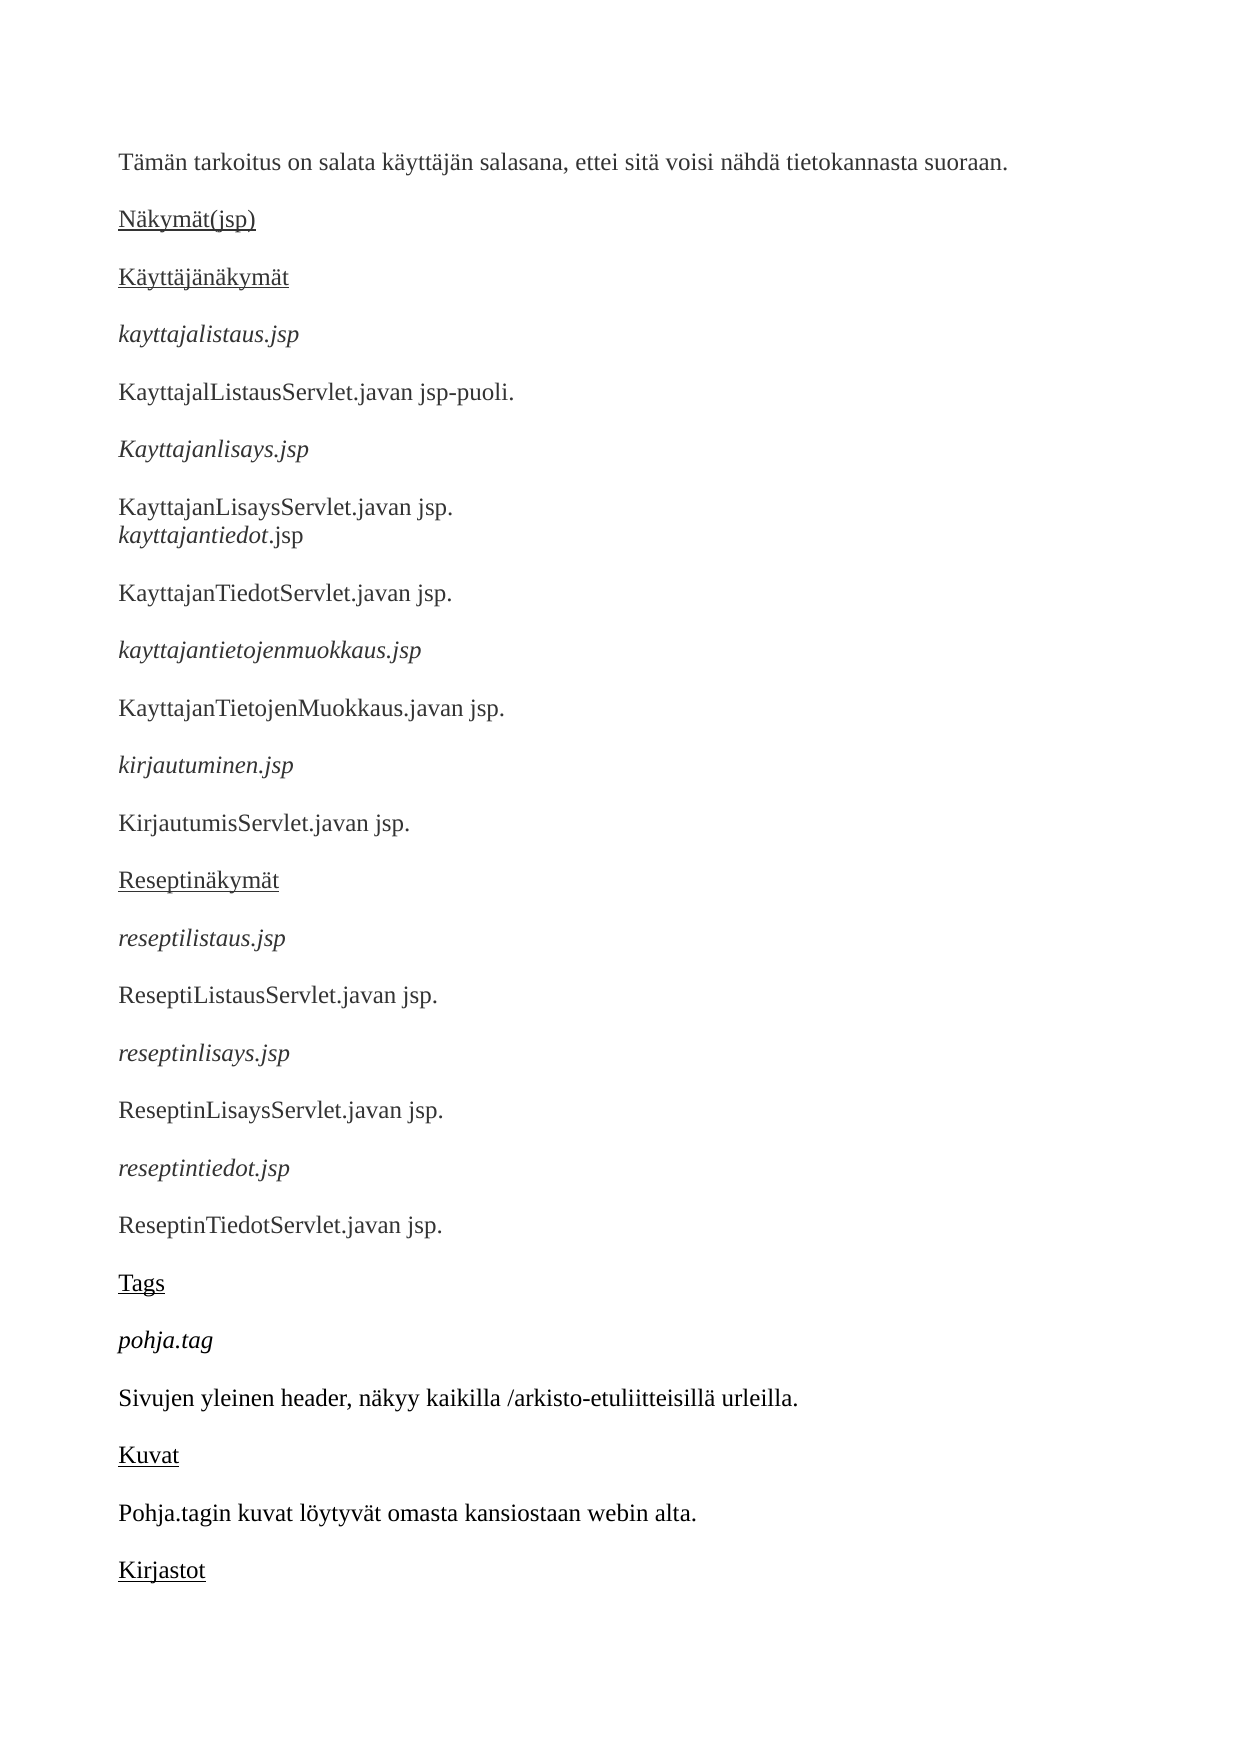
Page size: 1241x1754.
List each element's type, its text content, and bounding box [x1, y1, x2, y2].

text Pohja.tagin kuvat löytyvät omasta kansiostaan webin alta. [118, 1498, 1122, 1527]
text reseptilistaus.jsp [118, 923, 1122, 952]
text Sivujen yleinen header, näkyy kaikilla /arkisto-etuliitteisillä urleilla. [118, 1383, 1122, 1412]
text KayttajanTiedotServlet.javan jsp. [118, 578, 1122, 607]
text ReseptiListausServlet.javan jsp. [118, 981, 1122, 1009]
text kayttajantietojenmuokkaus.jsp [118, 636, 1122, 664]
text Tämän tarkoitus on salata käyttäjän salasana, ettei sitä voisi nähdä tietokannasta suoraan. [118, 147, 1122, 176]
text kayttajantiedot.jsp [118, 521, 1122, 549]
text Tags [118, 1268, 1122, 1297]
text Kuvat [118, 1441, 1122, 1469]
text ReseptinTiedotServlet.javan jsp. [118, 1211, 1122, 1239]
text KayttajanLisaysServlet.javan jsp. [118, 492, 1122, 521]
text KayttajanTietojenMuokkaus.javan jsp. [118, 693, 1122, 722]
text KirjautumisServlet.javan jsp. [118, 808, 1122, 837]
text Reseptinäkymät [118, 866, 1122, 894]
text kirjautuminen.jsp [118, 751, 1122, 779]
text reseptinlisays.jsp [118, 1038, 1122, 1067]
text ReseptinLisaysServlet.javan jsp. [118, 1096, 1122, 1124]
text pohja.tag [118, 1326, 1122, 1354]
text Kayttajanlisays.jsp [118, 434, 1122, 463]
text KayttajalListausServlet.javan jsp-puoli. [118, 377, 1122, 406]
text reseptintiedot.jsp [118, 1153, 1122, 1182]
text kayttajalistaus.jsp [118, 319, 1122, 348]
text Käyttäjänäkymät [118, 262, 1122, 291]
text Näkymät(jsp) [118, 204, 1122, 233]
text Kirjastot [118, 1556, 1122, 1584]
